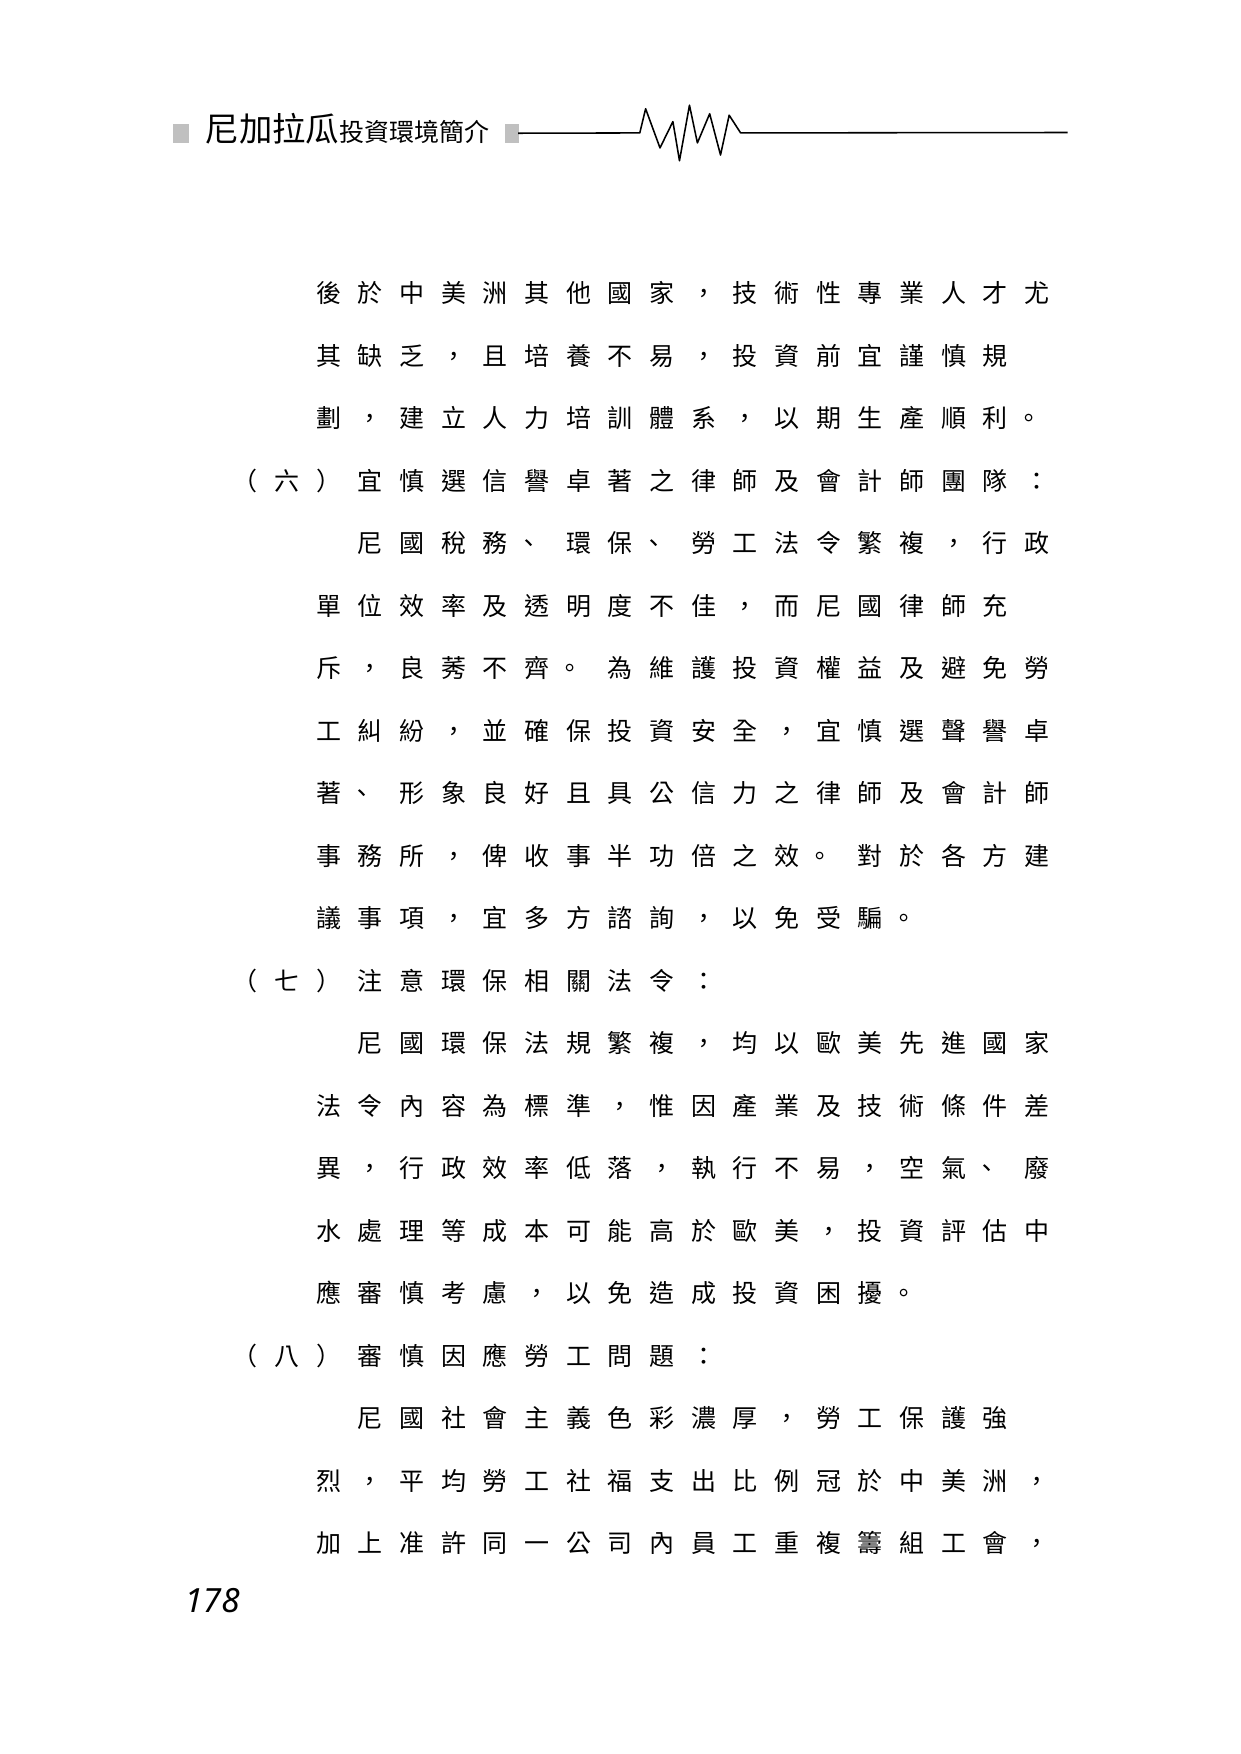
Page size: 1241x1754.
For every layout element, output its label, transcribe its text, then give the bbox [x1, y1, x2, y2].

text 尼國環保法規繁複，均以歐美先進國家法令內容為標準，惟因產業及技術條件差異，行政效率低落，執行不易，空氣、廢水處理等成本可能高於歐美，投資評估中應審慎考慮，以免造成投資困擾。 [281, 1000, 1058, 1313]
text （八）審慎因應勞工問題： [207, 1313, 1058, 1375]
text 尼國社會主義色彩濃厚，勞工保護強烈，平均勞工社福支出比例冠於中美洲，加上准許同一公司內員工重複籌組工會， [281, 1375, 1058, 1563]
text （六）宜慎選信譽卓著之律師及會計師團隊： [207, 438, 1058, 500]
text （七）注意環保相關法令： [207, 938, 1058, 1000]
text 尼國稅務、環保、勞工法令繁複，行政單位效率及透明度不佳，而尼國律師充斥，良莠不齊。為維護投資權益及避免勞工糾紛，並確保投資安全，宜慎選聲譽卓著、形象良好且具公信力之律師及會計師事務所，俾收事半功倍之效。對於各方建議事項，宜多方諮詢，以免受騙。 [281, 500, 1058, 938]
text 後於中美洲其他國家，技術性專業人才尤其缺乏，且培養不易，投資前宜謹慎規劃，建立人力培訓體系，以期生產順利。 [281, 250, 1058, 438]
